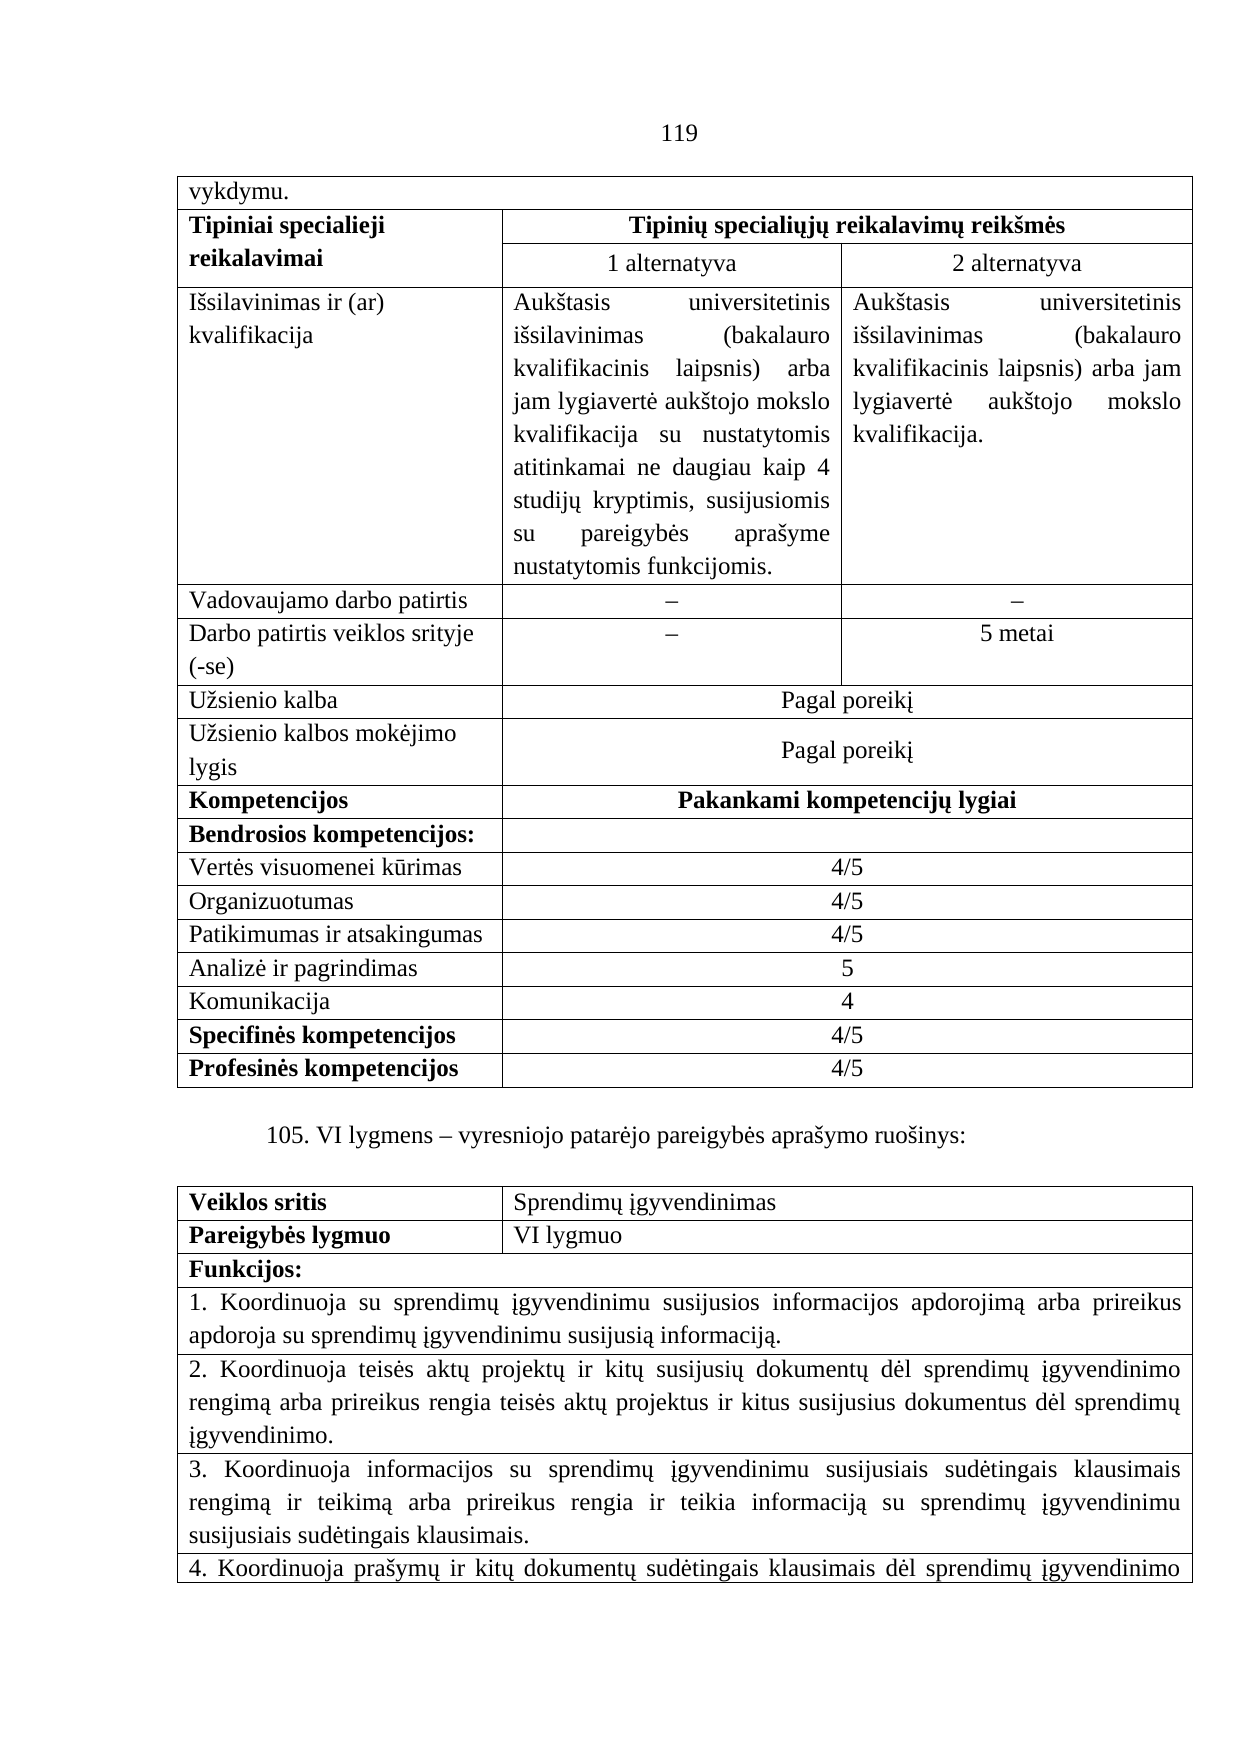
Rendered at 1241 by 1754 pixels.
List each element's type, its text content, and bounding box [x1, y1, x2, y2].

table_cell 1. Koordinuoja su sprendimų įgyvendinimu susijusios informacijos apdorojimą arba prireikus apdoroja su sprendimų įgyvendinimu susijusią informaciją. [178, 1288, 1192, 1353]
table_cell Vadovaujamo darbo patirtis [178, 585, 502, 618]
table_cell Tipinių specialiųjų reikalavimų reikšmės [503, 210, 1192, 243]
table_cell Pagal poreikį [503, 686, 1192, 718]
table_header Veiklos sritis [178, 1187, 502, 1219]
table_cell 4/5 [503, 853, 1192, 885]
table_cell Organizuotumas [178, 886, 502, 919]
table_cell – [503, 619, 841, 684]
table_cell Profesinės kompetencijos [178, 1054, 502, 1086]
table_cell 5 [503, 953, 1192, 986]
table_cell 2. Koordinuoja teisės aktų projektų ir kitų susijusių dokumentų dėl sprendimų įgyvendinimo rengimą arba prireikus rengia teisės aktų projektus ir kitus susijusius dokumentus dėl sprendimų įgyvendinimo. [178, 1355, 1192, 1453]
table_cell Vertės visuomenei kūrimas [178, 853, 502, 885]
text 105. VI lygmens – vyresniojo patarėjo pareigybės aprašymo ruošinys: [177, 1120, 1181, 1149]
table_cell 4/5 [503, 920, 1192, 952]
table_cell Patikimumas ir atsakingumas [178, 920, 502, 952]
table_cell 1 alternatyva [503, 244, 841, 287]
table_cell Darbo patirtis veiklos srityje (-se) [178, 619, 502, 684]
table_cell Aukštasis universitetinis išsilavinimas (bakalauro kvalifikacinis laipsnis) arba jam lygiavertė aukštojo mokslo kvalifikacija su nustatytomis atitinkamai ne daugiau kaip 4 studijų kryptimis, susijusiomis su pareigybės aprašyme nustatytomis funkcijomis. [503, 288, 841, 584]
table_cell 4/5 [503, 1054, 1192, 1086]
table_cell Pagal poreikį [503, 719, 1192, 784]
table_cell 3. Koordinuoja informacijos su sprendimų įgyvendinimu susijusiais sudėtingais klausimais rengimą ir teikimą arba prireikus rengia ir teikia informaciją su sprendimų įgyvendinimu susijusiais sudėtingais klausimais. [178, 1454, 1192, 1553]
table_cell 4 [503, 987, 1192, 1019]
table_cell VI lygmuo [503, 1221, 1192, 1253]
table_cell Išsilavinimas ir (ar) kvalifikacija [178, 288, 502, 584]
table_cell Užsienio kalbos mokėjimo lygis [178, 719, 502, 784]
table_cell 2 alternatyva [842, 244, 1192, 287]
table_header Sprendimų įgyvendinimas [503, 1187, 1192, 1219]
table_cell 4/5 [503, 1020, 1192, 1053]
table_cell Specifinės kompetencijos [178, 1020, 502, 1053]
table_cell 4. Koordinuoja prašymų ir kitų dokumentų sudėtingais klausimais dėl sprendimų įgyvendinimo [178, 1554, 1192, 1582]
table_cell – [842, 585, 1192, 618]
table_cell Funkcijos: [178, 1254, 1192, 1287]
table_cell Aukštasis universitetinis išsilavinimas (bakalauro kvalifikacinis laipsnis) arba jam lygiavertė aukštojo mokslo kvalifikacija. [842, 288, 1192, 584]
table_cell Komunikacija [178, 987, 502, 1019]
table_cell Bendrosios kompetencijos: [178, 819, 502, 852]
table_cell vykdymu. [178, 177, 1192, 209]
table_cell Tipiniai specialieji reikalavimai [178, 210, 502, 287]
table_cell [503, 819, 1192, 852]
table_cell Kompetencijos [178, 786, 502, 818]
table_cell 5 metai [842, 619, 1192, 684]
table_cell 4/5 [503, 886, 1192, 919]
table_cell Pareigybės lygmuo [178, 1221, 502, 1253]
table_cell – [503, 585, 841, 618]
table_cell Analizė ir pagrindimas [178, 953, 502, 986]
table_cell Pakankami kompetencijų lygiai [503, 786, 1192, 818]
table_cell Užsienio kalba [178, 686, 502, 718]
